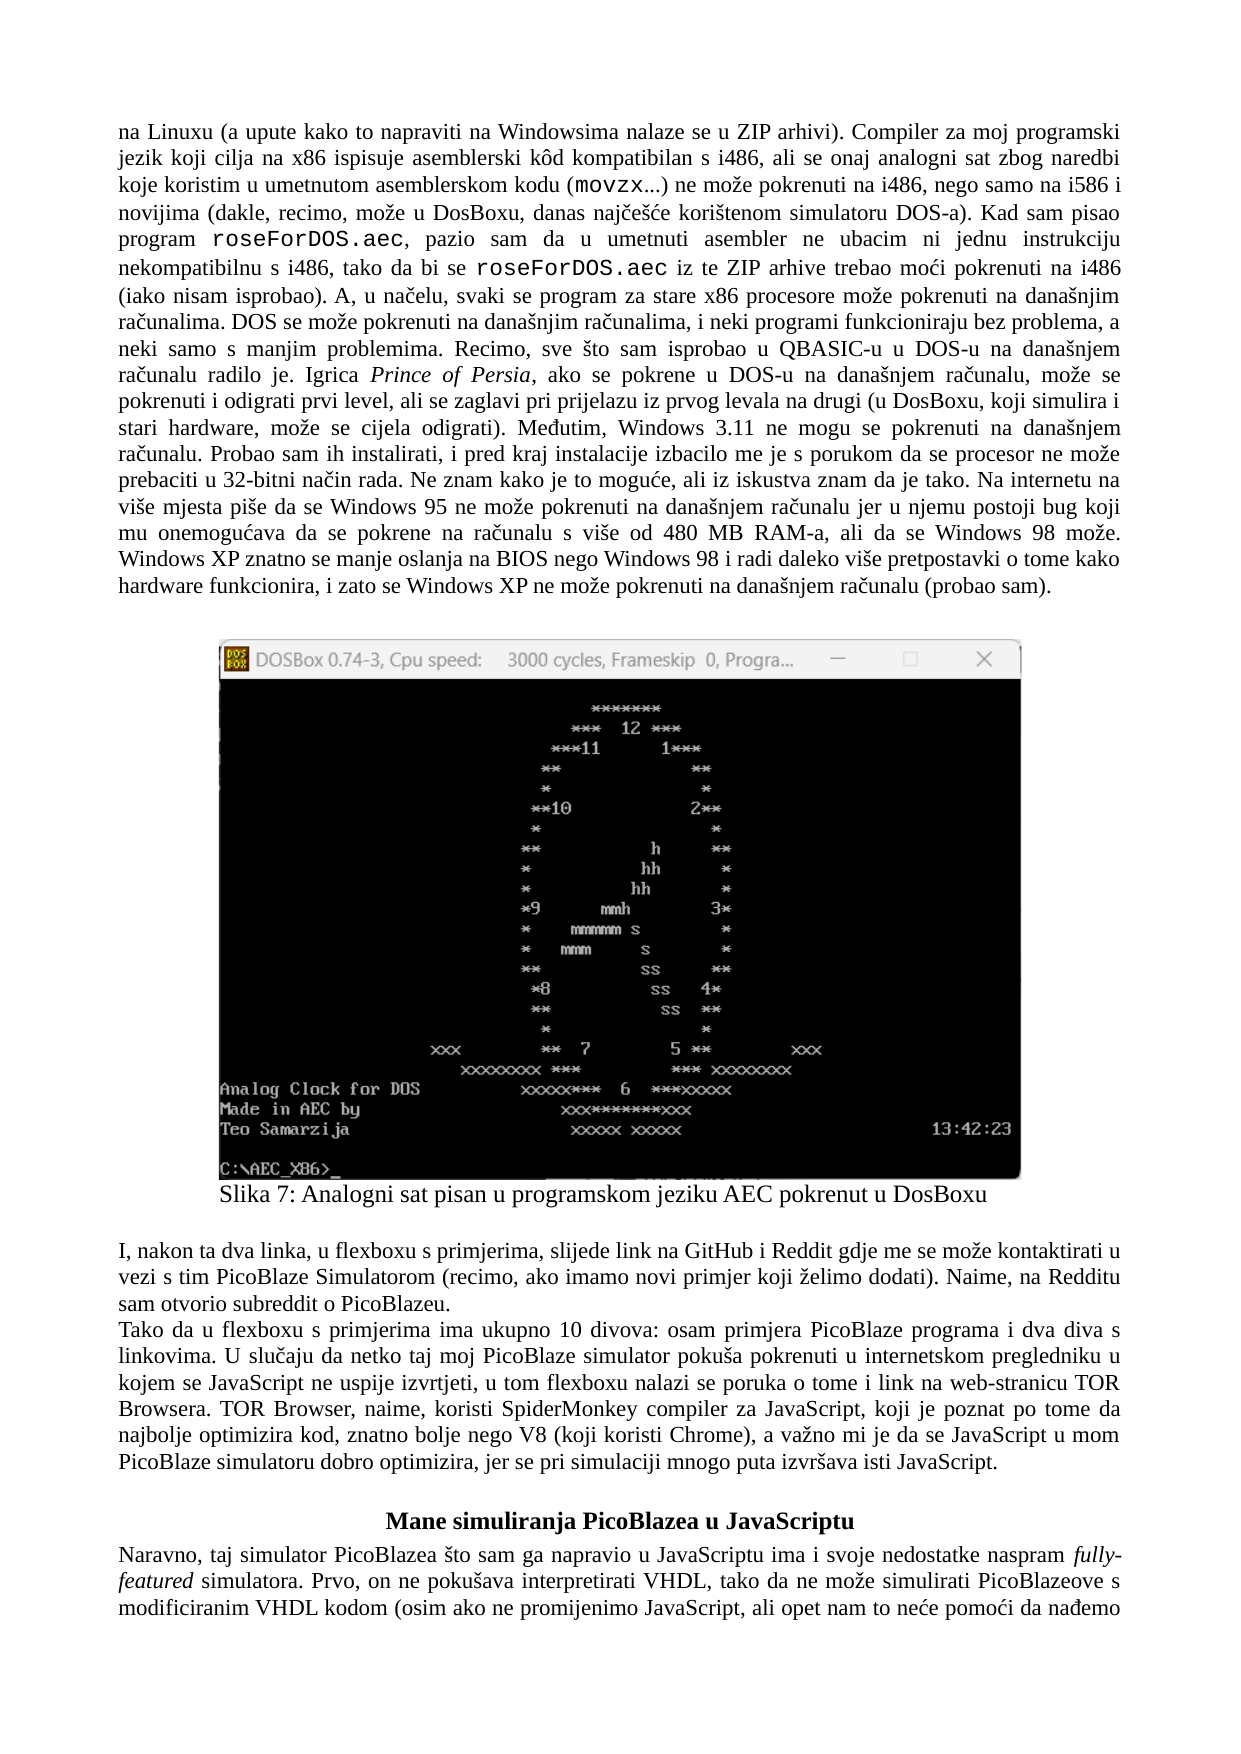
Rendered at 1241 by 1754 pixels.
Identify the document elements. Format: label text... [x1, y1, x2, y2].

text Mane simuliranja PicoBlazea u JavaScriptu [118, 1506, 1122, 1535]
text Naravno, taj simulator PicoBlazea što sam ga napravio u JavaScriptu ima i svoje nedostatke naspram fully-featured simulatora. Prvo, on ne pokušava interpretirati VHDL, tako da ne može simulirati PicoBlazeove s modificiranim VHDL kodom (osim ako ne promijenimo JavaScript, ali opet nam to neće pomoći da nađemo [118, 1541, 1122, 1620]
text I, nakon ta dva linka, u flexboxu s primjerima, slijede link na GitHub i Reddit gdje me se može kontaktirati u vezi s tim PicoBlaze Simulatorom (recimo, ako imamo novi primjer koji želimo dodati). Naime, na Redditu sam otvorio subreddit o PicoBlazeu. [118, 1237, 1122, 1316]
text na Linuxu (a upute kako to napraviti na Windowsima nalaze se u ZIP arhivi). Compiler za moj programski jezik koji cilja na x86 ispisuje asemblerski kôd kompatibilan s i486, ali se onaj analogni sat zbog naredbi koje koristim u umetnutom asemblerskom kodu (movzx...) ne može pokrenuti na i486, nego samo na i586 i novijima (dakle, recimo, može u DosBoxu, danas najčešće korištenom simulatoru DOS-a). Kad sam pisao program roseForDOS.aec, pazio sam da u umetnuti asembler ne ubacim ni jednu instrukciju nekompatibilnu s i486, tako da bi se roseForDOS.aec iz te ZIP arhive trebao moći pokrenuti na i486 (iako nisam isprobao). A, u načelu, svaki se program za stare x86 procesore može pokrenuti na današnjim računalima. DOS se može pokrenuti na današnjim računalima, i neki programi funkcioniraju bez problema, a neki samo s manjim problemima. Recimo, sve što sam isprobao u QBASIC-u u DOS-u na današnjem računalu radilo je. Igrica Prince of Persia, ako se pokrene u DOS-u na današnjem računalu, može se pokrenuti i odigrati prvi level, ali se zaglavi pri prijelazu iz prvog levala na drugi (u DosBoxu, koji simulira i stari hardware, može se cijela odigrati). Međutim, Windows 3.11 ne mogu se pokrenuti na današnjem računalu. Probao sam ih instalirati, i pred kraj instalacije izbacilo me je s porukom da se procesor ne može prebaciti u 32-bitni način rada. Ne znam kako je to moguće, ali iz iskustva znam da je tako. Na internetu na više mjesta piše da se Windows 95 ne može pokrenuti na današnjem računalu jer u njemu postoji bug koji mu onemogućava da se pokrene na računalu s više od 480 MB RAM-a, ali da se Windows 98 može. Windows XP znatno se manje oslanja na BIOS nego Windows 98 i radi daleko više pretpostavki o tome kako hardware funkcionira, i zato se Windows XP ne može pokrenuti na današnjem računalu (probao sam). [118, 118, 1122, 598]
text Tako da u flexboxu s primjerima ima ukupno 10 divova: osam primjera PicoBlaze programa i dva diva s linkovima. U slučaju da netko taj moj PicoBlaze simulator pokuša pokrenuti u internetskom pregledniku u kojem se JavaScript ne uspije izvrtjeti, u tom flexboxu nalazi se poruka o tome i link na web-stranicu TOR Browsera. TOR Browser, naime, koristi SpiderMonkey compiler za JavaScript, koji je poznat po tome da najbolje optimizira kod, znatno bolje nego V8 (koji koristi Chrome), a važno mi je da se JavaScript u mom PicoBlaze simulatoru dobro optimizira, jer se pri simulaciji mnogo puta izvršava isti JavaScript. [118, 1316, 1122, 1474]
picture [218, 639, 1022, 1180]
text Slika 7: Analogni sat pisan u programskom jeziku AEC pokrenut u DosBoxu [219, 1180, 1021, 1208]
